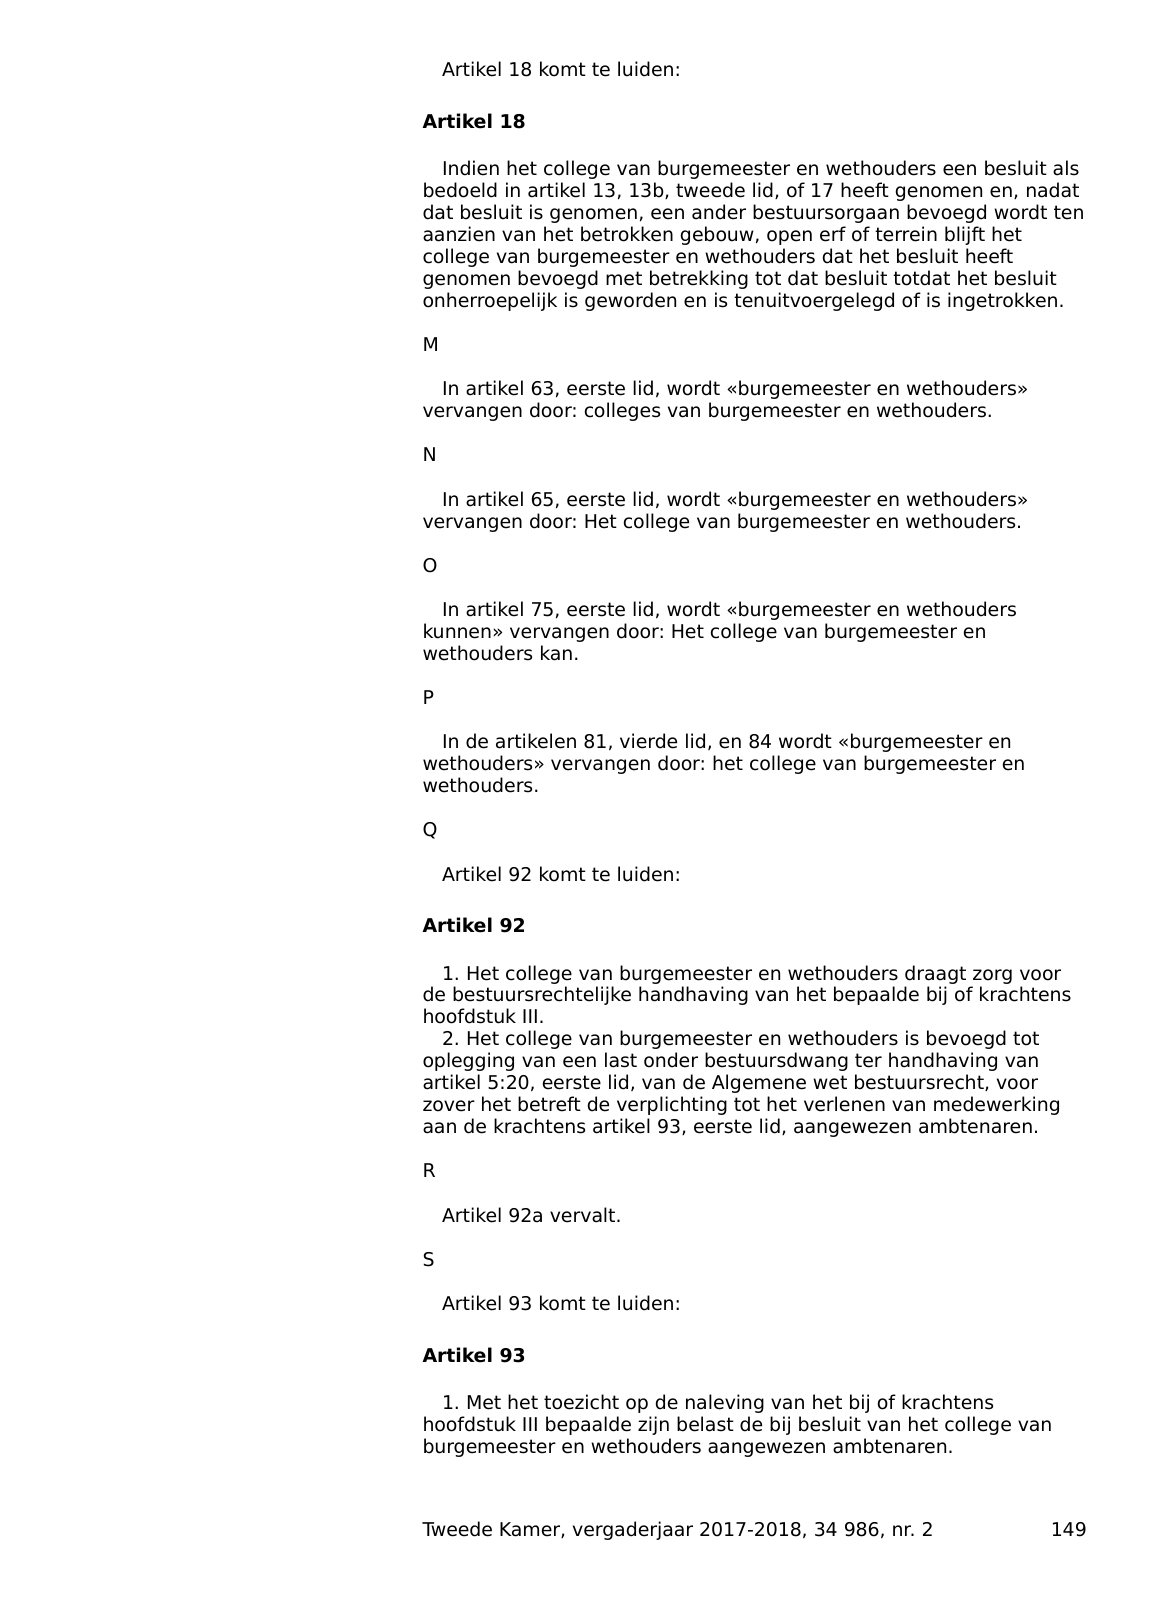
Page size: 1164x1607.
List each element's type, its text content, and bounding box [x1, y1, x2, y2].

text Artikel 92a vervalt. [422, 1204, 1087, 1227]
text O [422, 555, 1087, 577]
text 1. Met het toezicht op de naleving van het bij of krachtens hoofdstuk III bepaalde zijn belast de bij besluit van het college van burgemeester en wethouders aangewezen ambtenaren. [422, 1392, 1087, 1458]
text 1. Het college van burgemeester en wethouders draagt zorg voor de bestuursrechtelijke handhaving van het bepaalde bij of krachtens hoofdstuk III. [422, 962, 1087, 1028]
subtitle Artikel 92 [422, 915, 1087, 937]
text 2. Het college van burgemeester en wethouders is bevoegd tot oplegging van een last onder bestuursdwang ter handhaving van artikel 5:20, eerste lid, van de Algemene wet bestuursrecht, voor zover het betreft de verplichting tot het verlenen van medewerking aan de krachtens artikel 93, eerste lid, aangewezen ambtenaren. [422, 1028, 1087, 1138]
text In artikel 75, eerste lid, wordt «burgemeester en wethouders kunnen» vervangen door: Het college van burgemeester en wethouders kan. [422, 599, 1087, 665]
text In artikel 65, eerste lid, wordt «burgemeester en wethouders» vervangen door: Het college van burgemeester en wethouders. [422, 488, 1087, 532]
text Artikel 92 komt te luiden: [422, 863, 1087, 885]
subtitle Artikel 93 [422, 1345, 1087, 1367]
text N [422, 444, 1087, 466]
text Indien het college van burgemeester en wethouders een besluit als bedoeld in artikel 13, 13b, tweede lid, of 17 heeft genomen en, nadat dat besluit is genomen, een ander bestuursorgaan bevoegd wordt ten aanzien van het betrokken gebouw, open erf of terrein blijft het college van burgemeester en wethouders dat het besluit heeft genomen bevoegd met betrekking tot dat besluit totdat het besluit onherroepelijk is geworden en is tenuitvoergelegd of is ingetrokken. [422, 158, 1087, 312]
text R [422, 1160, 1087, 1182]
text In artikel 63, eerste lid, wordt «burgemeester en wethouders» vervangen door: colleges van burgemeester en wethouders. [422, 378, 1087, 422]
text M [422, 334, 1087, 356]
text In de artikelen 81, vierde lid, en 84 wordt «burgemeester en wethouders» vervangen door: het college van burgemeester en wethouders. [422, 731, 1087, 797]
subtitle Artikel 18 [422, 111, 1087, 133]
text P [422, 687, 1087, 709]
text Artikel 93 komt te luiden: [422, 1293, 1087, 1315]
text Artikel 18 komt te luiden: [422, 59, 1087, 81]
text S [422, 1249, 1087, 1271]
text Q [422, 819, 1087, 841]
